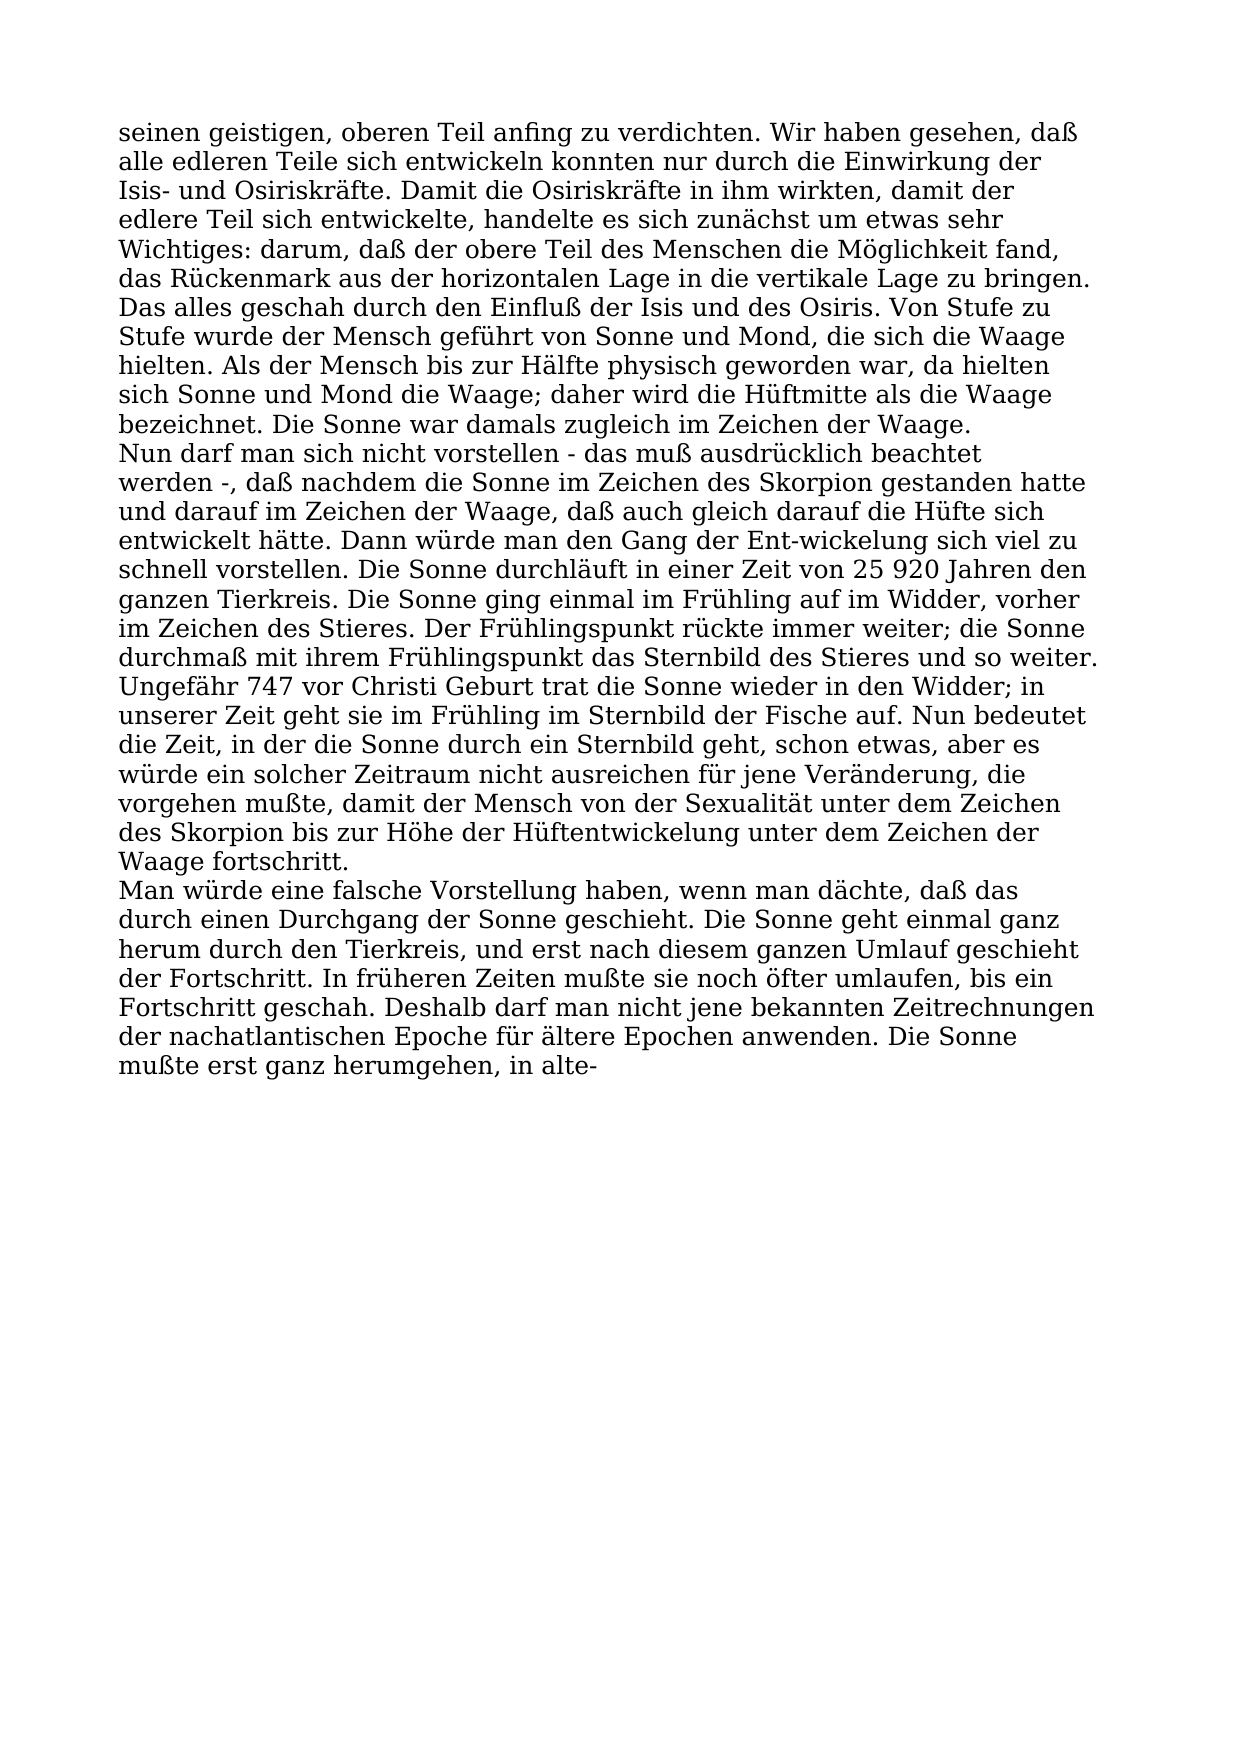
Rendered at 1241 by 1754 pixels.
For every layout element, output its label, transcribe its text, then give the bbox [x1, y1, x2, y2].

text Isis- und Osiriskräfte. Damit die Osiriskräfte in ihm wirkten, damit der [118, 176, 1122, 206]
text mußte erst ganz herumgehen, in alte- [118, 1051, 1122, 1081]
text Wichtiges: darum, daß der obere Teil des Menschen die Möglichkeit fand, [118, 235, 1122, 264]
text der Fortschritt. In früheren Zeiten mußte sie noch öfter umlaufen, bis ein [118, 964, 1122, 993]
text der nachatlantischen Epoche für ältere Epochen anwenden. Die Sonne [118, 1022, 1122, 1051]
text Fortschritt geschah. Deshalb darf man nicht jene bekannten Zeitrechnungen [118, 993, 1122, 1022]
text edlere Teil sich entwickelte, handelte es sich zunächst um etwas sehr [118, 206, 1122, 235]
text durch einen Durchgang der Sonne geschieht. Die Sonne geht einmal ganz [118, 906, 1122, 935]
text Waage fortschritt. [118, 847, 1122, 876]
text sich Sonne und Mond die Waage; daher wird die Hüftmitte als die Waage [118, 381, 1122, 410]
text hielten. Als der Mensch bis zur Hälfte physisch geworden war, da hielten [118, 351, 1122, 381]
text des Skorpion bis zur Höhe der Hüftentwickelung unter dem Zeichen der [118, 818, 1122, 847]
text und darauf im Zeichen der Waage, daß auch gleich darauf die Hüfte sich [118, 497, 1122, 526]
text vorgehen mußte, damit der Mensch von der Sexualität unter dem Zeichen [118, 789, 1122, 818]
text Stufe wurde der Mensch geführt von Sonne und Mond, die sich die Waage [118, 322, 1122, 351]
text ganzen Tierkreis. Die Sonne ging einmal im Frühling auf im Widder, vorher [118, 585, 1122, 614]
text Nun darf man sich nicht vorstellen - das muß ausdrücklich beachtet [118, 439, 1122, 468]
text würde ein solcher Zeitraum nicht ausreichen für jene Veränderung, die [118, 760, 1122, 789]
text das Rückenmark aus der horizontalen Lage in die vertikale Lage zu bringen. [118, 264, 1122, 293]
text alle edleren Teile sich entwickeln konnten nur durch die Einwirkung der [118, 147, 1122, 176]
text im Zeichen des Stieres. Der Frühlingspunkt rückte immer weiter; die Sonne [118, 614, 1122, 643]
text schnell vorstellen. Die Sonne durchläuft in einer Zeit von 25 920 Jahren den [118, 556, 1122, 585]
text Das alles geschah durch den Einfluß der Isis und des Osiris. Von Stufe zu [118, 293, 1122, 322]
text unserer Zeit geht sie im Frühling im Sternbild der Fische auf. Nun bedeutet [118, 701, 1122, 731]
text durchmaß mit ihrem Frühlingspunkt das Sternbild des Stieres und so weiter. [118, 643, 1122, 672]
text entwickelt hätte. Dann würde man den Gang der Ent-wickelung sich viel zu [118, 526, 1122, 556]
text werden -, daß nachdem die Sonne im Zeichen des Skorpion gestanden hatte [118, 468, 1122, 497]
text Man würde eine falsche Vorstellung haben, wenn man dächte, daß das [118, 876, 1122, 906]
text bezeichnet. Die Sonne war damals zugleich im Zeichen der Waage. [118, 410, 1122, 439]
text Ungefähr 747 vor Christi Geburt trat die Sonne wieder in den Widder; in [118, 672, 1122, 701]
text die Zeit, in der die Sonne durch ein Sternbild geht, schon etwas, aber es [118, 731, 1122, 760]
text herum durch den Tierkreis, und erst nach diesem ganzen Umlauf geschieht [118, 935, 1122, 964]
text seinen geistigen, oberen Teil anfing zu verdichten. Wir haben gesehen, daß [118, 118, 1122, 147]
